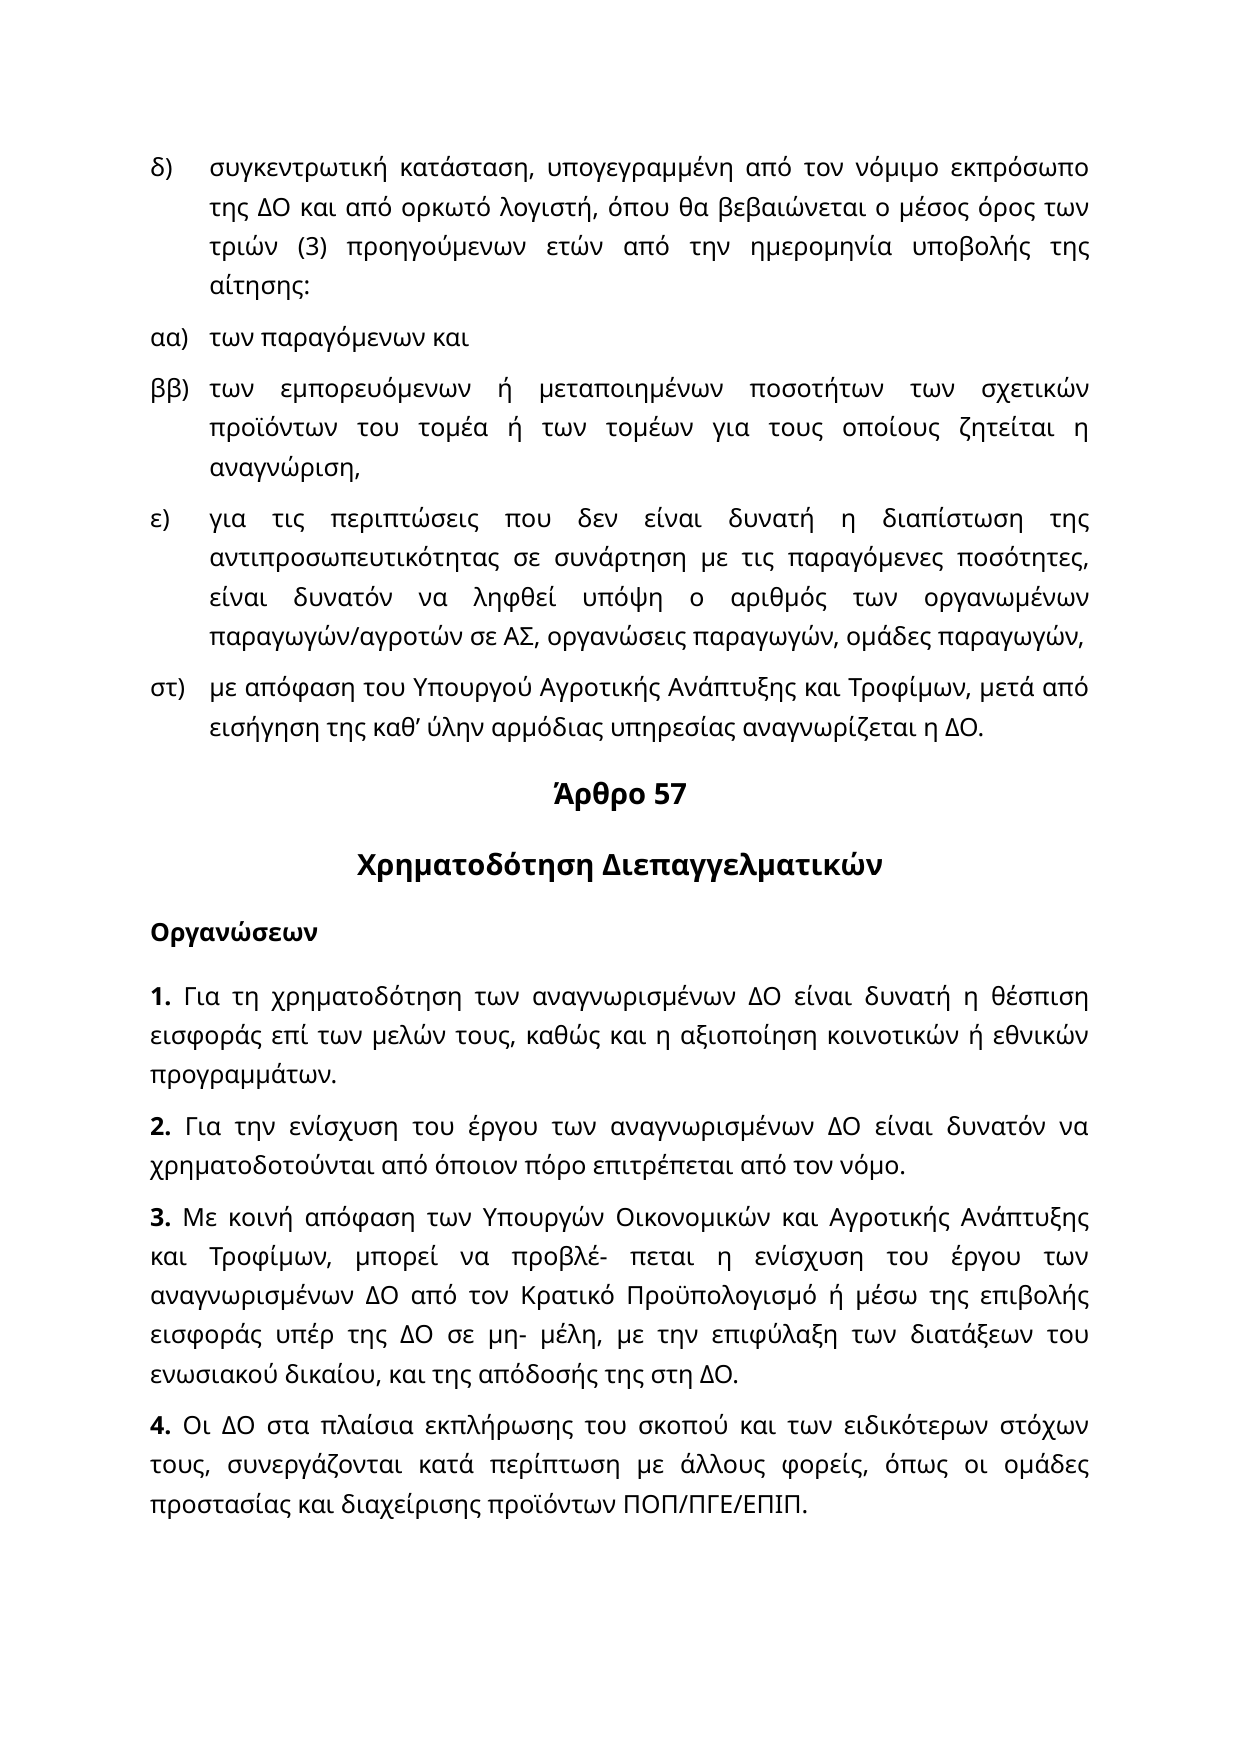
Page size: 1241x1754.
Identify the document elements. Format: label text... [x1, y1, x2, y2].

list δ) συγκεντρωτική κατάσταση, υπογεγραμμένη από τον νόμιμο εκπρόσωπο της ΔΟ και από ορκωτό λογιστή, όπου θα βεβαιώνεται ο μέσος όρος των τριών (3) προηγούμενων ετών από την ημερομηνία υποβολής της αίτησης: [150, 150, 1090, 302]
list ββ) των εμπορευόμενων ή μεταποιημένων ποσοτήτων των σχετικών προϊόντων του τομέα ή των τομέων για τους οποίους ζητείται η αναγνώριση, [150, 371, 1090, 483]
list ε) για τις περιπτώσεις που δεν είναι δυνατή η διαπίστωση της αντιπροσωπευτικότητας σε συνάρτηση με τις παραγόμενες ποσότητες, είναι δυνατόν να ληφθεί υπόψη ο αριθμός των οργανωμένων παραγωγών/αγροτών σε ΑΣ, οργανώσεις παραγωγών, ομάδες παραγωγών, [150, 501, 1090, 652]
text 3. Με κοινή απόφαση των Υπουργών Οικονομικών και Αγροτικής Ανάπτυξης και Τροφίμων, μπορεί να προβλέ- πεται η ενίσχυση του έργου των αναγνωρισμένων ΔΟ από τον Κρατικό Προϋπολογισμό ή μέσω της επιβολής εισφοράς υπέρ της ΔΟ σε μη- μέλη, με την επιφύλαξη των διατάξεων του ενωσιακού δικαίου, και της απόδοσής της στη ΔΟ. [150, 1199, 1090, 1390]
text 2. Για την ενίσχυση του έργου των αναγνωρισμένων ΔΟ είναι δυνατόν να χρηματοδοτούνται από όποιον πόρο επιτρέπεται από τον νόμο. [150, 1109, 1090, 1182]
subtitle Άρθρο 57 [150, 773, 1090, 813]
list αα) των παραγόμενων και [150, 319, 1090, 353]
list στ) με απόφαση του Υπουργού Αγροτικής Ανάπτυξης και Τροφίμων, μετά από εισήγηση της καθ’ ύλην αρμόδιας υπηρεσίας αναγνωρίζεται η ΔΟ. [150, 670, 1090, 743]
text 4. Οι ΔΟ στα πλαίσια εκπλήρωσης του σκοπού και των ειδικότερων στόχων τους, συνεργάζονται κατά περίπτωση με άλλους φορείς, όπως οι ομάδες προστασίας και διαχείρισης προϊόντων ΠΟΠ/ΠΓΕ/ΕΠΙΠ. [150, 1408, 1090, 1520]
text Οργανώσεων [150, 914, 1090, 949]
text 1. Για τη χρηματοδότηση των αναγνωρισμένων ΔΟ είναι δυνατή η θέσπιση εισφοράς επί των μελών τους, καθώς και η αξιοποίηση κοινοτικών ή εθνικών προγραμμάτων. [150, 979, 1090, 1091]
subtitle Χρηματοδότηση Διεπαγγελματικών [150, 844, 1090, 884]
